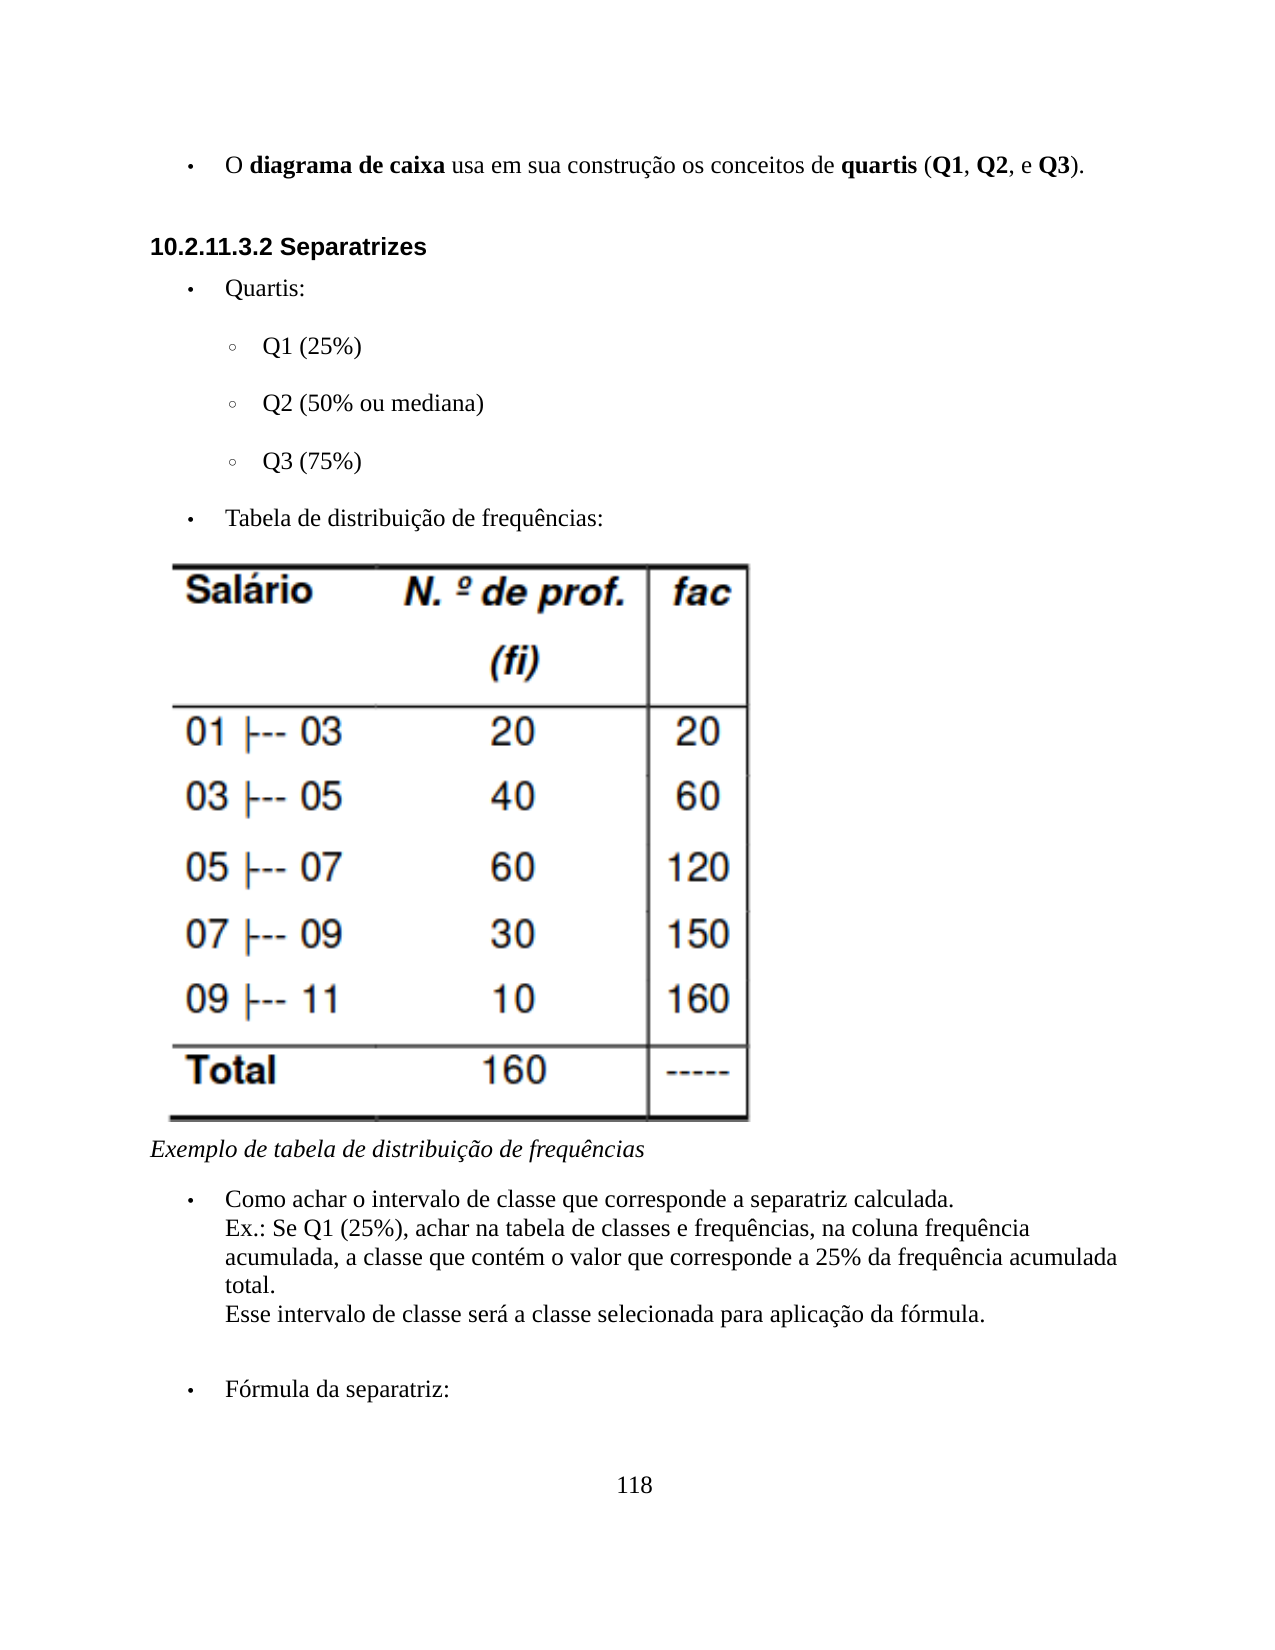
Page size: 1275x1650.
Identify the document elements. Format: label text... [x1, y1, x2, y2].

list Tabela de distribuição de frequências: [187, 503, 1125, 561]
text Exemplo de tabela de distribuição de frequências [150, 1134, 1125, 1163]
list Quartis: [187, 273, 1125, 331]
list Q1 (25%) [225, 331, 1125, 388]
list O diagrama de caixa usa em sua construção os conceitos de quartis (Q1, Q2, e Q3). [187, 150, 1125, 207]
list Q2 (50% ou mediana) [225, 388, 1125, 446]
picture [150, 561, 755, 1122]
subtitle 10.2.11.3.2 Separatrizes [150, 232, 1125, 261]
list Como achar o intervalo de classe que corresponde a separatriz calculada. Ex.: Se Q1 (25%), achar na tabela de classes e frequências, na coluna frequência acumulada, a classe que contém o valor que corresponde a 25% da frequência acumulada total. Esse intervalo de classe será a classe selecionada para aplicação da fórmula. [187, 1184, 1125, 1357]
list Q3 (75%) [225, 446, 1125, 503]
list Fórmula da separatriz: [187, 1374, 1125, 1432]
